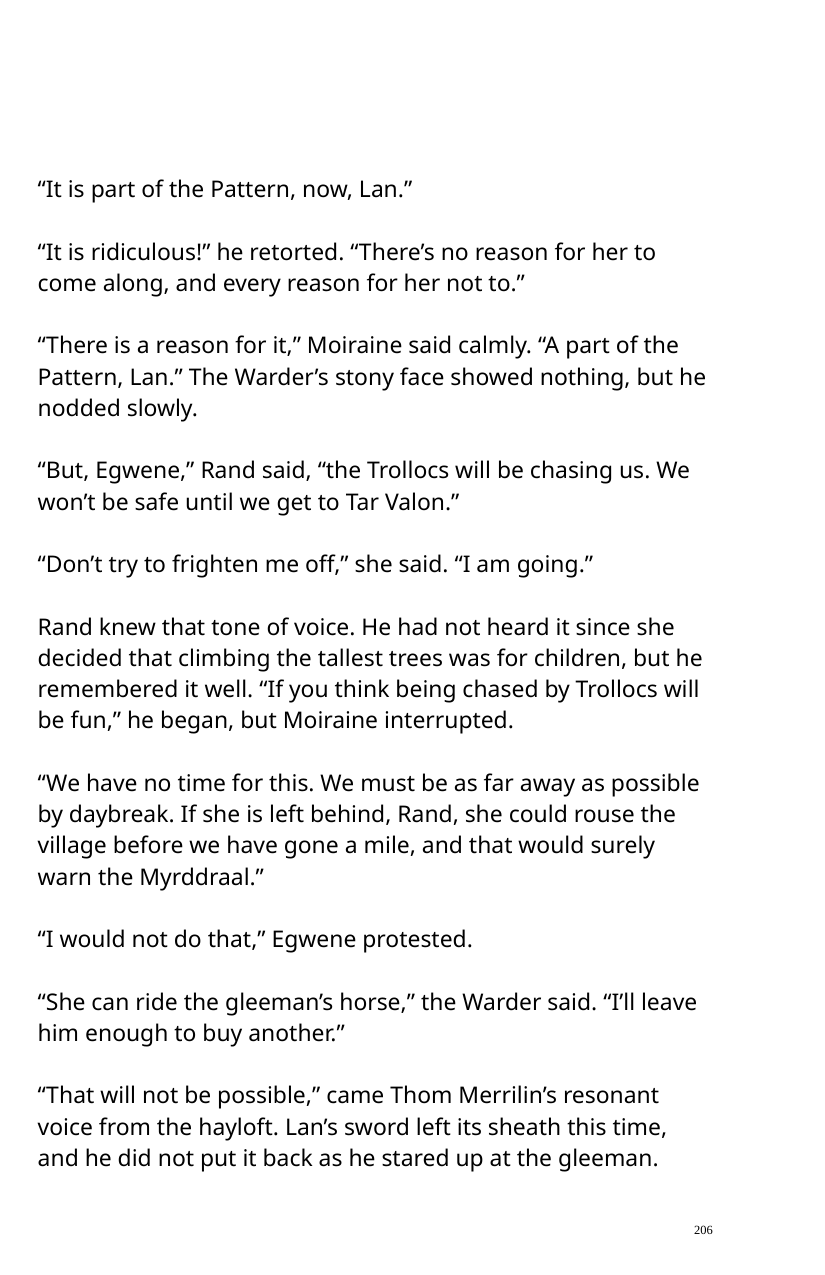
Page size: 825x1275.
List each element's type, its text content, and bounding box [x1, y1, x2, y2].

text “Don’t try to frighten me off,” she said. “I am going.” [37, 548, 712, 579]
text “It is part of the Pattern, now, Lan.” [37, 173, 712, 204]
text “It is ridiculous!” he retorted. “There’s no reason for her to come along, and every reason for her not to.” [37, 236, 712, 298]
text Rand knew that tone of voice. He had not heard it since she decided that climbing the tallest trees was for children, but he remembered it well. “If you think being chased by Trollocs will be fun,” he began, but Moiraine interrupted. [37, 611, 712, 736]
text “She can ride the gleeman’s horse,” the Warder said. “I’ll leave him enough to buy another.” [37, 986, 712, 1048]
text “I would not do that,” Egwene protested. [37, 923, 712, 954]
text “We have no time for this. We must be as far away as possible by daybreak. If she is left behind, Rand, she could rouse the village before we have gone a mile, and that would surely warn the Myrddraal.” [37, 767, 712, 892]
text “That will not be possible,” came Thom Merrilin’s resonant voice from the hayloft. Lan’s sword left its sheath this time, and he did not put it back as he stared up at the gleeman. [37, 1079, 712, 1173]
text “There is a reason for it,” Moiraine said calmly. “A part of the Pattern, Lan.” The Warder’s stony face showed nothing, but he nodded slowly. [37, 329, 712, 423]
text “But, Egwene,” Rand said, “the Trollocs will be chasing us. We won’t be safe until we get to Tar Valon.” [37, 454, 712, 517]
